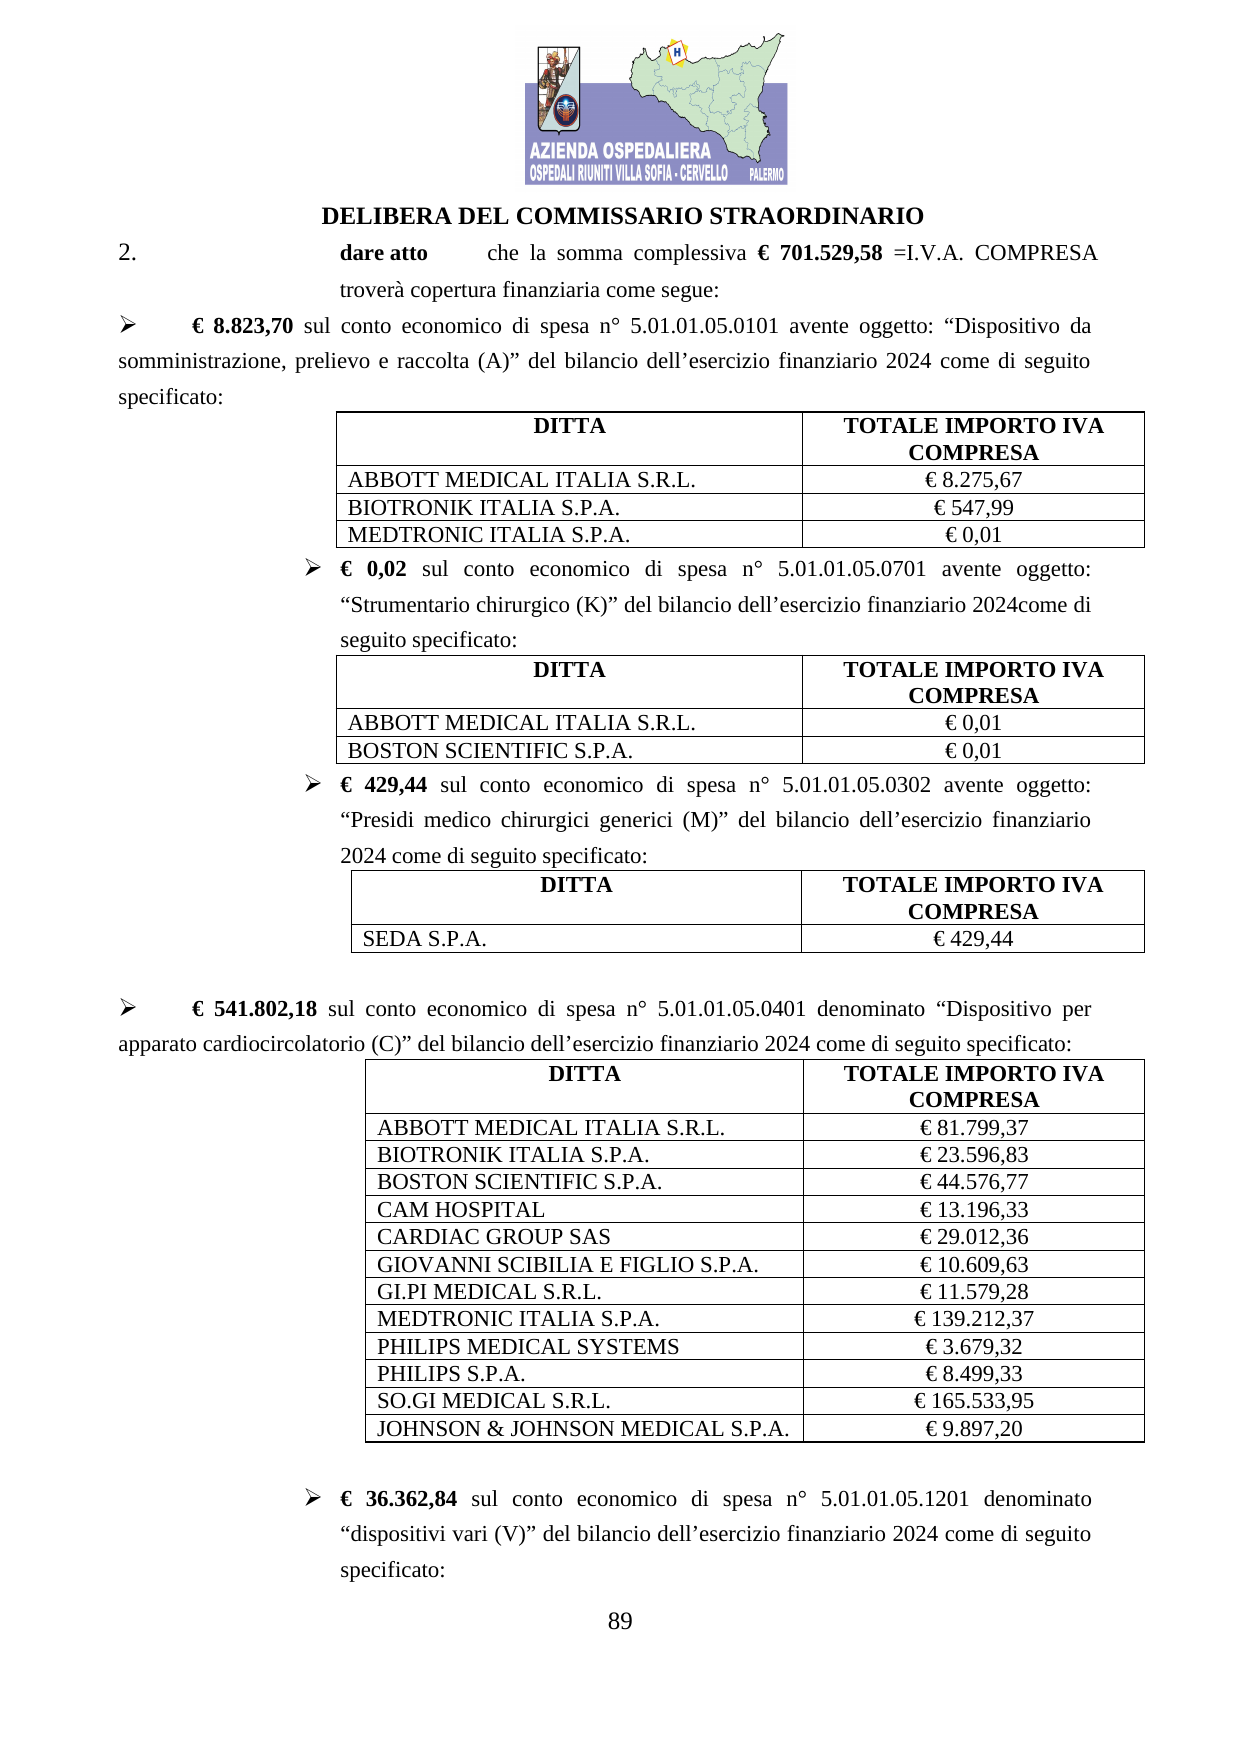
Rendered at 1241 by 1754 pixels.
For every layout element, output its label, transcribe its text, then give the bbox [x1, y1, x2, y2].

table_cell € 81.799,37 [804, 1114, 1144, 1140]
table_cell CAM HOSPITAL [366, 1196, 803, 1222]
table_header DITTA [366, 1060, 803, 1113]
list € 0,02 sul conto economico di spesa n° 5.01.01.05.0701 avente oggetto: “Strumentario chirurgico (K)” del bilancio dell’esercizio finanziario 2024come di seguito specificato: [303, 548, 1092, 654]
table_cell ABBOTT MEDICAL ITALIA S.R.L. [337, 709, 802, 736]
table_cell MEDTRONIC ITALIA S.P.A. [366, 1305, 803, 1332]
table_header TOTALE IMPORTO IVA COMPRESA [802, 871, 1144, 924]
table_cell BIOTRONIK ITALIA S.P.A. [366, 1141, 803, 1167]
table_cell GIOVANNI SCIBILIA E FIGLIO S.P.A. [366, 1251, 803, 1277]
table_header DITTA [352, 871, 801, 924]
table_cell € 10.609,63 [804, 1251, 1144, 1277]
table_cell € 165.533,95 [804, 1388, 1144, 1414]
table_cell € 9.897,20 [804, 1415, 1144, 1441]
table_header TOTALE IMPORTO IVA COMPRESA [804, 1060, 1144, 1113]
table_cell BOSTON SCIENTIFIC S.P.A. [337, 737, 802, 763]
table_cell MEDTRONIC ITALIA S.P.A. [337, 521, 802, 547]
table_cell ABBOTT MEDICAL ITALIA S.R.L. [366, 1114, 803, 1140]
table_cell € 429,44 [802, 925, 1144, 952]
table_cell PHILIPS MEDICAL SYSTEMS [366, 1333, 803, 1359]
table_cell € 547,99 [803, 494, 1144, 520]
table_header DITTA [337, 413, 802, 465]
table_cell € 8.275,67 [803, 466, 1144, 492]
table_header TOTALE IMPORTO IVA COMPRESA [803, 413, 1144, 465]
table_cell CARDIAC GROUP SAS [366, 1223, 803, 1249]
table_cell € 13.196,33 [804, 1196, 1144, 1222]
table_cell BOSTON SCIENTIFIC S.P.A. [366, 1169, 803, 1195]
list € 429,44 sul conto economico di spesa n° 5.01.01.05.0302 avente oggetto: “Presidi medico chirurgici generici (M)” del bilancio dell’esercizio finanziario 2024 come di seguito specificato: [303, 764, 1092, 870]
table_cell € 3.679,32 [804, 1333, 1144, 1359]
table_cell JOHNSON & JOHNSON MEDICAL S.P.A. [366, 1415, 803, 1441]
table_header DITTA [337, 656, 802, 708]
table_cell SO.GI MEDICAL S.R.L. [366, 1388, 803, 1414]
list dare atto che la somma complessiva € 701.529,58 =I.V.A. COMPRESA troverà copertura finanziaria come segue: [118, 230, 1098, 305]
table_cell € 0,01 [803, 521, 1144, 547]
table_cell BIOTRONIK ITALIA S.P.A. [337, 494, 802, 520]
table_cell € 29.012,36 [804, 1223, 1144, 1249]
table_cell GI.PI MEDICAL S.R.L. [366, 1278, 803, 1304]
list € 36.362,84 sul conto economico di spesa n° 5.01.01.05.1201 denominato “dispositivi vari (V)” del bilancio dell’esercizio finanziario 2024 come di seguito specificato: [303, 1478, 1092, 1584]
table_cell SEDA S.P.A. [352, 925, 801, 952]
table_cell € 8.499,33 [804, 1360, 1144, 1387]
table_cell € 0,01 [803, 709, 1144, 736]
table_cell € 23.596,83 [804, 1141, 1144, 1167]
table_cell PHILIPS S.P.A. [366, 1360, 803, 1387]
list € 8.823,70 sul conto economico di spesa n° 5.01.01.05.0101 avente oggetto: “Dispositivo da somministrazione, prelievo e raccolta (A)” del bilancio dell’esercizio finanziario 2024 come di seguito specificato: [118, 305, 1092, 411]
table_cell ABBOTT MEDICAL ITALIA S.R.L. [337, 466, 802, 492]
table_cell € 139.212,37 [804, 1305, 1144, 1332]
table_header TOTALE IMPORTO IVA COMPRESA [803, 656, 1144, 708]
list € 541.802,18 sul conto economico di spesa n° 5.01.01.05.0401 denominato “Dispositivo per apparato cardiocircolatorio (C)” del bilancio dell’esercizio finanziario 2024 come di seguito specificato: [118, 988, 1092, 1059]
table_cell € 44.576,77 [804, 1169, 1144, 1195]
table_cell € 0,01 [803, 737, 1144, 763]
table_cell € 11.579,28 [804, 1278, 1144, 1304]
